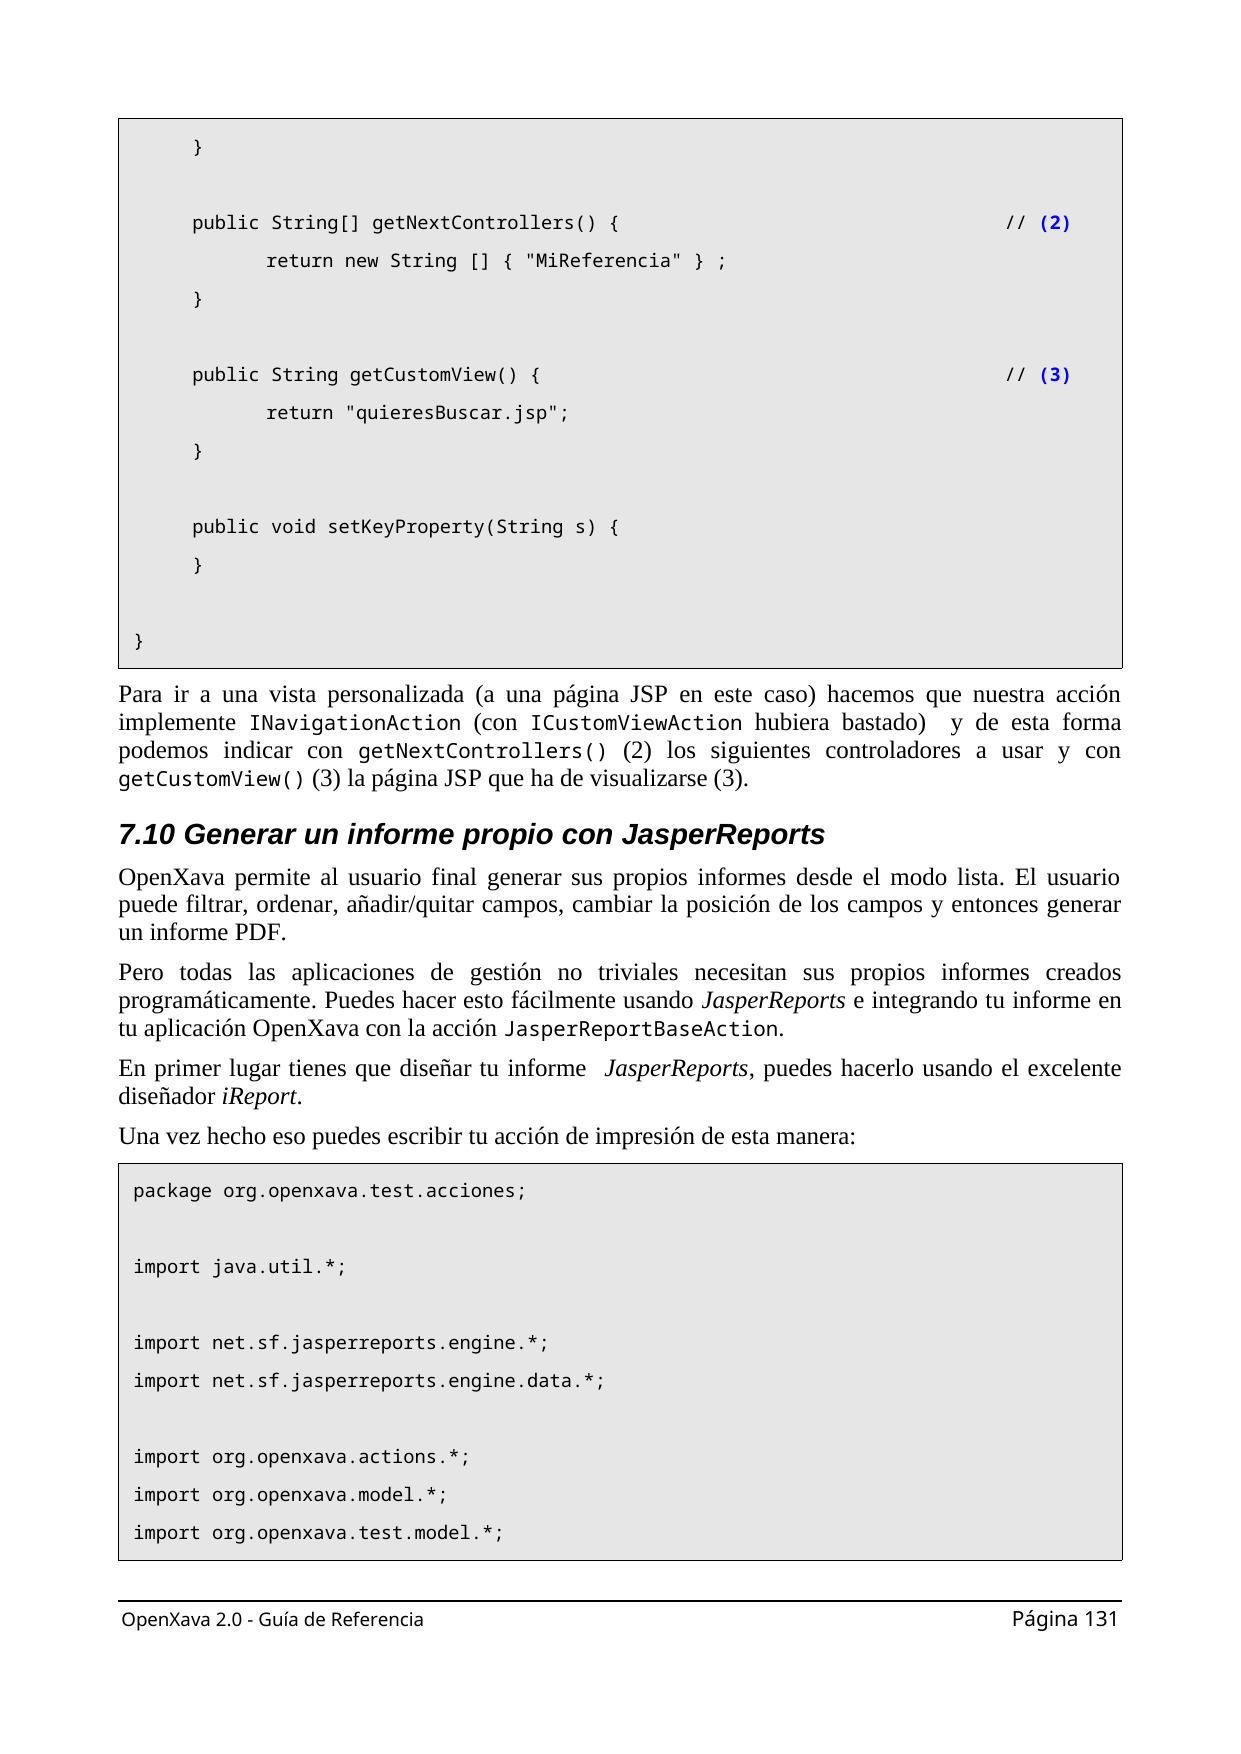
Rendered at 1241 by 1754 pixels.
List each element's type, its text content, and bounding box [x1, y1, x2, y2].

text } [119, 119, 1122, 156]
text import java.util.*; [119, 1239, 1122, 1277]
text public String[] getNextControllers() { // (2) [119, 194, 1122, 232]
text return "quieresBuscar.jsp"; [119, 384, 1122, 422]
text En primer lugar tienes que diseñar tu informe JasperReports, puedes hacerlo usando el excelente diseñador iReport. [118, 1054, 1122, 1110]
text import org.openxava.model.*; [119, 1467, 1122, 1505]
subtitle Generar un informe propio con JasperReports [118, 818, 1122, 850]
text import net.sf.jasperreports.engine.data.*; [119, 1353, 1122, 1391]
text public String getCustomView() { // (3) [119, 346, 1122, 384]
text public void setKeyProperty(String s) { [119, 498, 1122, 536]
text package org.openxava.test.acciones; [119, 1164, 1122, 1201]
text import org.openxava.test.model.*; [119, 1505, 1122, 1560]
text } [119, 536, 1122, 574]
text } [119, 270, 1122, 308]
text Una vez hecho eso puedes escribir tu acción de impresión de esta manera: [118, 1122, 1122, 1150]
text } [119, 422, 1122, 460]
text import org.openxava.actions.*; [119, 1429, 1122, 1467]
text } [119, 612, 1122, 668]
text Para ir a una vista personalizada (a una página JSP en este caso) hacemos que nuestra acción implemente INavigationAction (con ICustomViewAction hubiera bastado) y de esta forma podemos indicar con getNextControllers() (2) los siguientes controladores a usar y con getCustomView() (3) la página JSP que ha de visualizarse (3). [118, 680, 1122, 793]
text import net.sf.jasperreports.engine.*; [119, 1315, 1122, 1353]
text OpenXava permite al usuario final generar sus propios informes desde el modo lista. El usuario puede filtrar, ordenar, añadir/quitar campos, cambiar la posición de los campos y entonces generar un informe PDF. [118, 863, 1122, 946]
text return new String [] { "MiReferencia" } ; [119, 232, 1122, 270]
text Pero todas las aplicaciones de gestión no triviales necesitan sus propios informes creados programáticamente. Puedes hacer esto fácilmente usando JasperReports e integrando tu informe en tu aplicación OpenXava con la acción JasperReportBaseAction. [118, 958, 1122, 1042]
